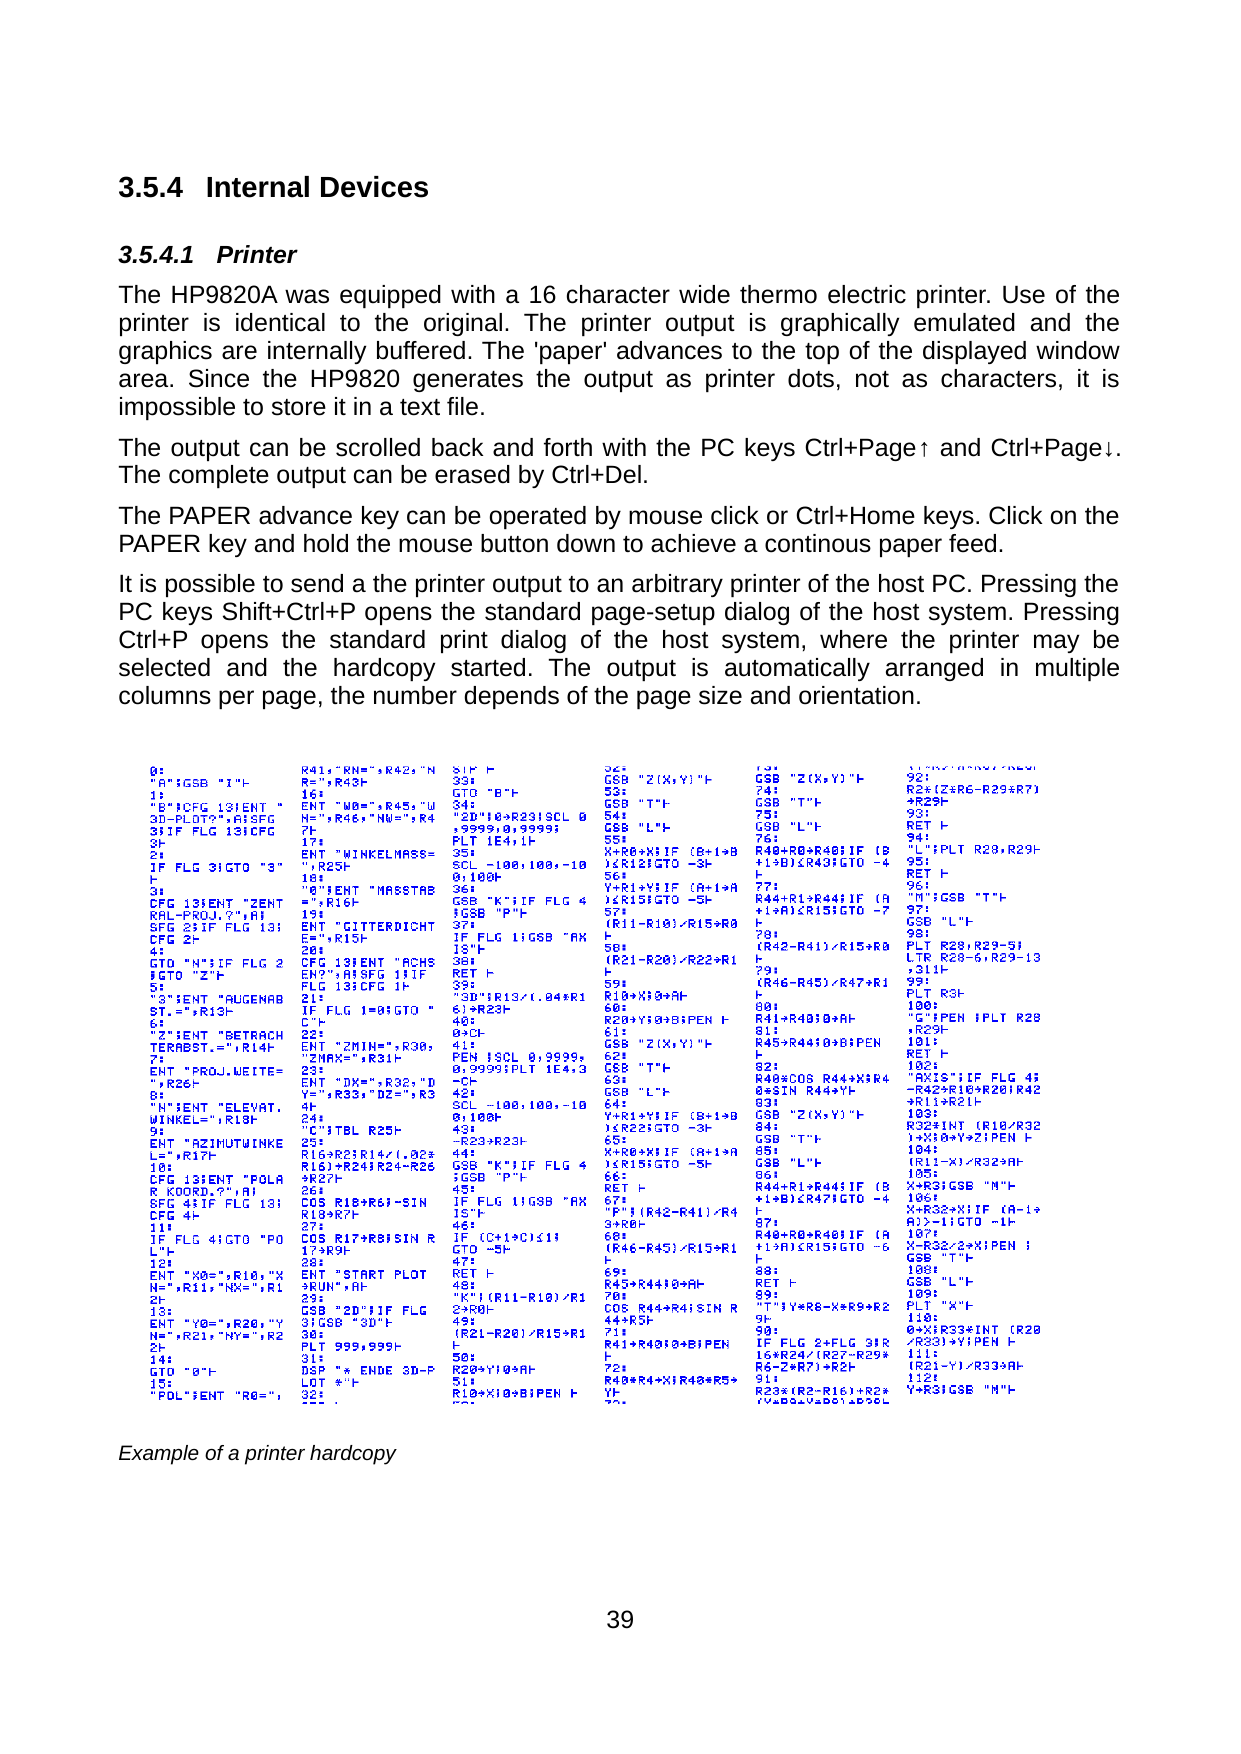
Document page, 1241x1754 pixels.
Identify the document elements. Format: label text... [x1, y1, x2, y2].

text Example of a printer hardcopy [118, 1442, 1122, 1465]
text The PAPER advance key can be operated by mouse click or Ctrl+Home keys. Click on the PAPER key and hold the mouse button down to achieve a continous paper feed. [118, 502, 1122, 558]
text The HP9820A was equipped with a 16 character wide thermo electric printer. Use of the printer is identical to the original. The printer output is graphically emulated and the graphics are internally buffered. The 'paper' advances to the top of the displayed window area. Since the HP9820 generates the output as printer dots, not as characters, it is impossible to store it in a text file. [118, 281, 1122, 421]
subtitle Printer [118, 241, 1122, 269]
text The output can be scrolled back and forth with the PC keys Ctrl+Page↑ and Ctrl+Page↓. The complete output can be erased by Ctrl+Del. [118, 433, 1122, 489]
subtitle Internal Devices [118, 171, 1122, 204]
text It is possible to send a the printer output to an arbitrary printer of the host PC. Pressing the PC keys Shift+Ctrl+P opens the standard page-setup dialog of the host system. Pressing Ctrl+P opens the standard print dialog of the host system, where the printer may be selected and the hardcopy started. The output is automatically arranged in multiple columns per page, the number depends of the page size and orientation. [118, 570, 1122, 710]
